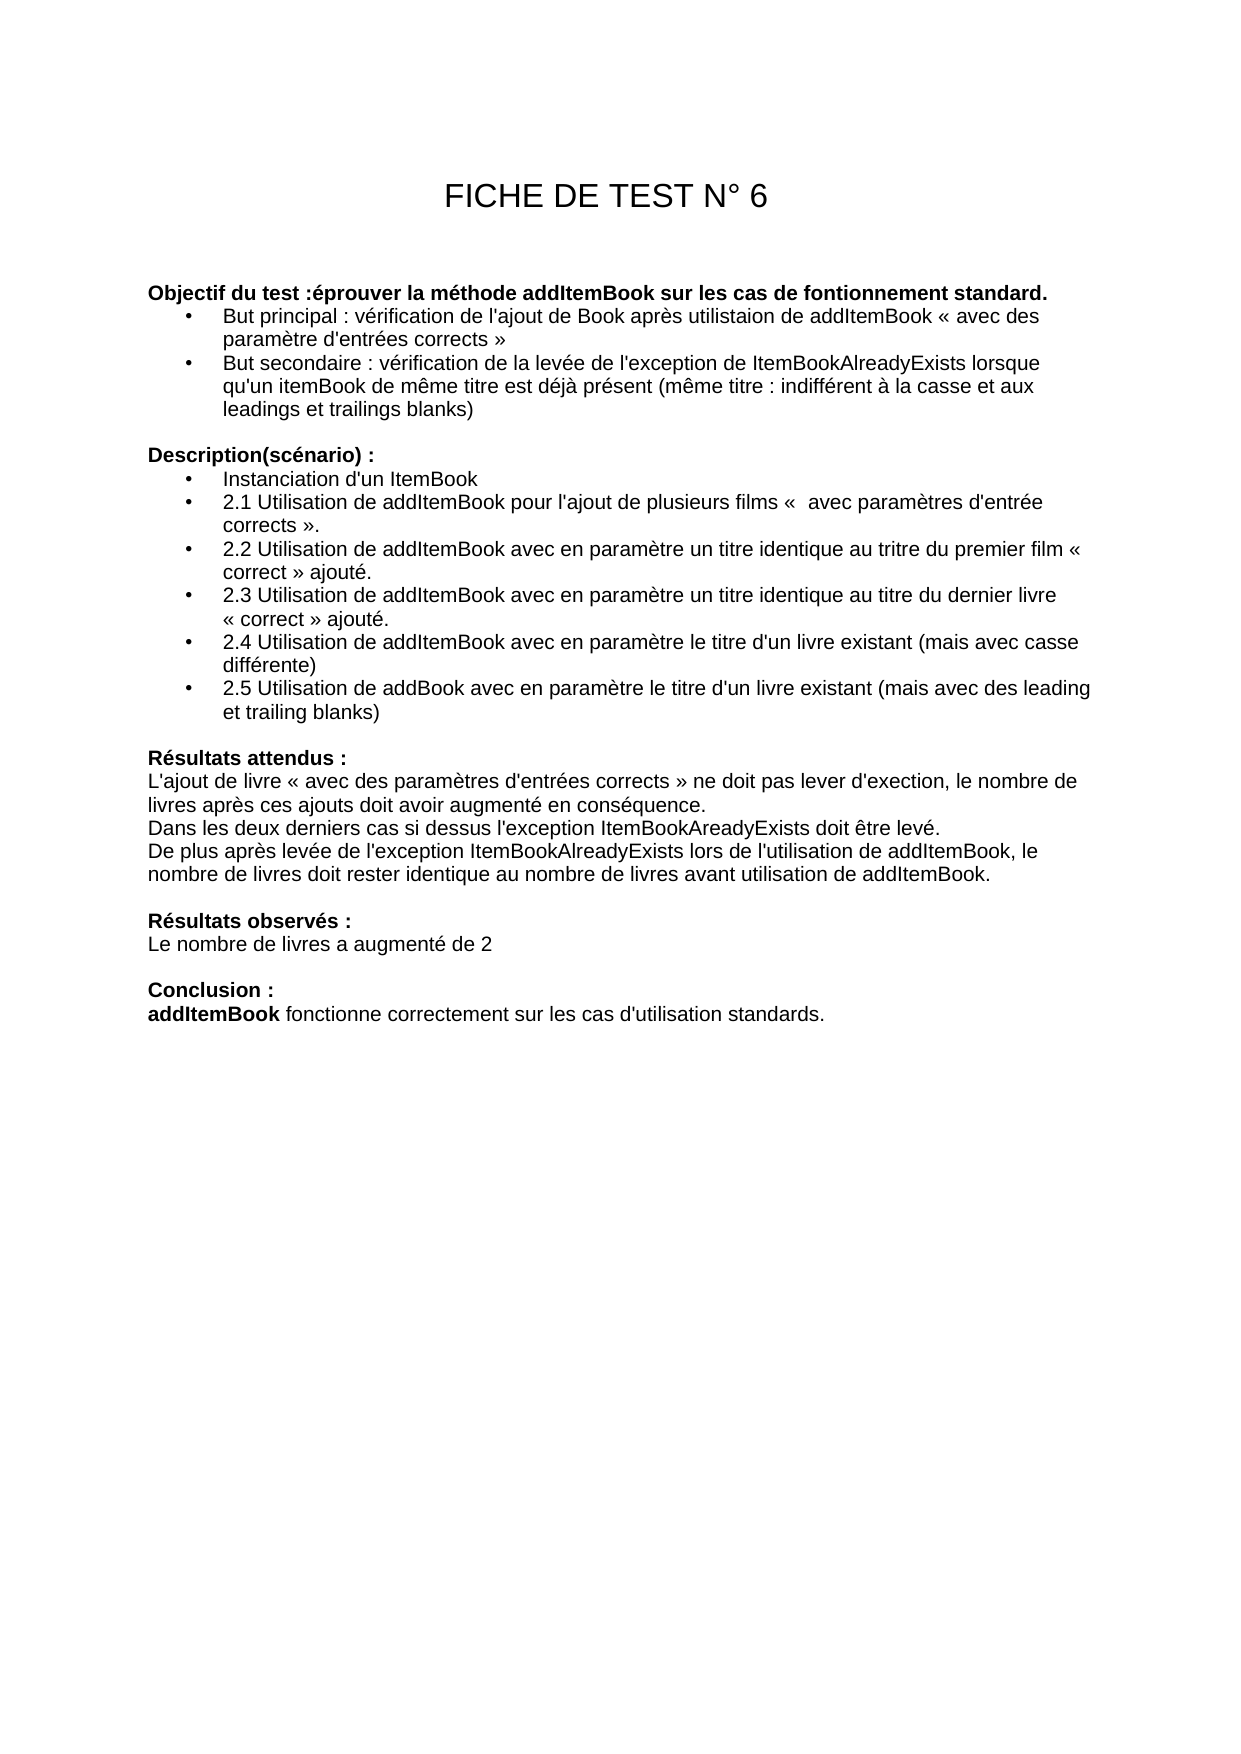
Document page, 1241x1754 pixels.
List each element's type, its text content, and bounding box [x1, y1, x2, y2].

list 2.1 Utilisation de addItemBook pour l'ajout de plusieurs films « avec paramètres d'entrée corrects ». [185, 491, 1092, 537]
list 2.4 Utilisation de addItemBook avec en paramètre le titre d'un livre existant (mais avec casse différente) [185, 630, 1092, 677]
list 2.3 Utilisation de addItemBook avec en paramètre un titre identique au titre du dernier livre « correct » ajouté. [185, 584, 1092, 630]
list But secondaire : vérification de la levée de l'exception de ItemBookAlreadyExists lorsque qu'un itemBook de même titre est déjà présent (même titre : indifférent à la casse et aux leadings et trailings blanks) [185, 351, 1092, 421]
text Description(scénario) : [148, 444, 1092, 467]
text De plus après levée de l'exception ItemBookAlreadyExists lors de l'utilisation de addItemBook, le nombre de livres doit rester identique au nombre de livres avant utilisation de addItemBook. [148, 839, 1092, 886]
text addItemBook fonctionne correctement sur les cas d'utilisation standards. [148, 1002, 1092, 1025]
text Le nombre de livres a augmenté de 2 [148, 932, 1092, 956]
list But principal : vérification de l'ajout de Book après utilistaion de addItemBook « avec des paramètre d'entrées corrects » [185, 304, 1092, 351]
text Résultats observés : [148, 909, 1092, 932]
text L'ajout de livre « avec des paramètres d'entrées corrects » ne doit pas lever d'exection, le nombre de livres après ces ajouts doit avoir augmenté en conséquence. [148, 770, 1092, 816]
text Dans les deux derniers cas si dessus l'exception ItemBookAreadyExists doit être levé. [148, 816, 1092, 839]
text Résultats attendus : [148, 747, 1092, 770]
list Instanciation d'un ItemBook [185, 467, 1092, 491]
list 2.2 Utilisation de addItemBook avec en paramètre un titre identique au tritre du premier film « correct » ajouté. [185, 537, 1092, 584]
title Fiche de test N° 6 [148, 177, 1092, 214]
list 2.5 Utilisation de addBook avec en paramètre le titre d'un livre existant (mais avec des leading et trailing blanks) [185, 677, 1092, 723]
text Objectif du test :éprouver la méthode addItemBook sur les cas de fontionnement standard. [148, 281, 1092, 304]
subtitle Conclusion : [148, 979, 1092, 1002]
